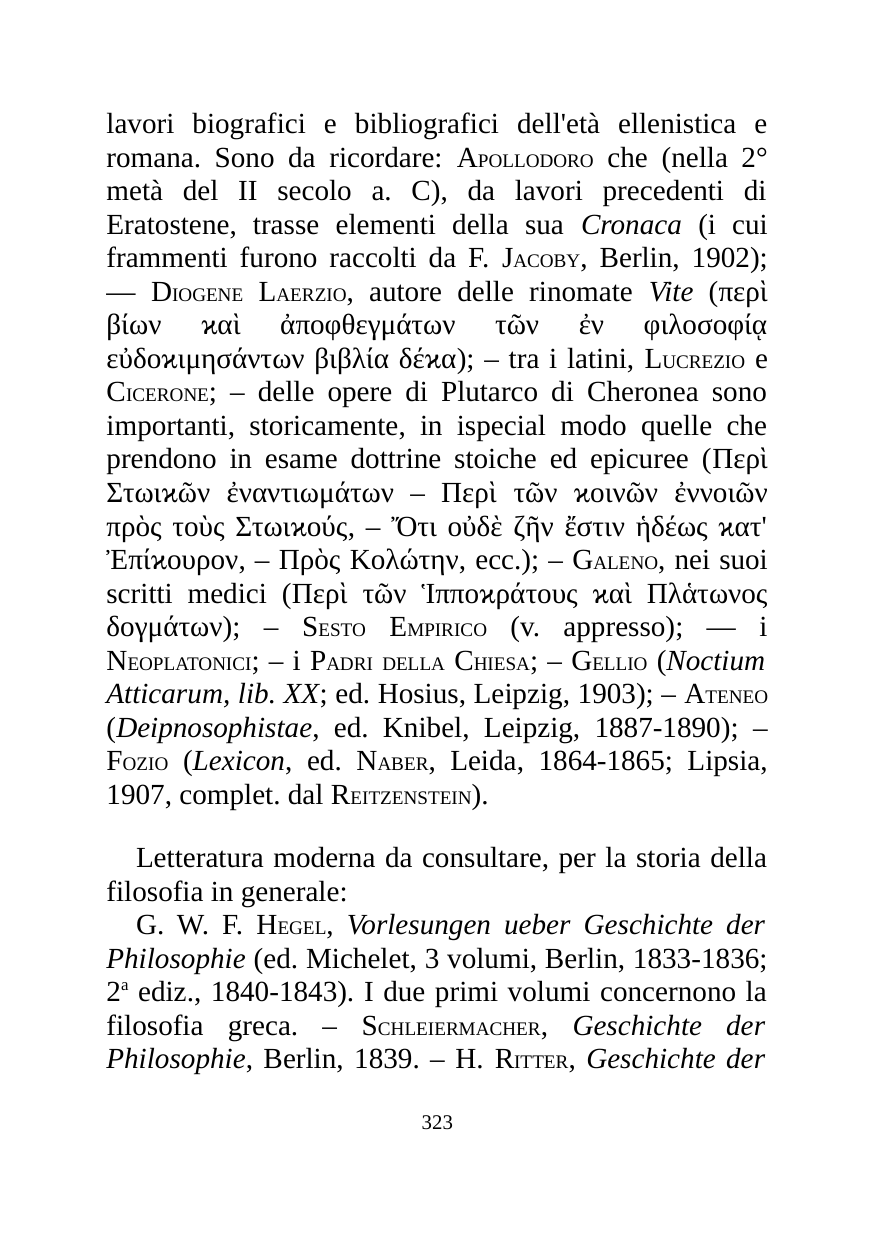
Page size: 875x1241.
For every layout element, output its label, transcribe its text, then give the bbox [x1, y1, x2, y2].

text Letteratura moderna da consultare, per la storia della filosofia in generale: [106, 840, 768, 907]
text G. W. F. Hegel, Vorlesungen ueber Geschichte der Philosophie (ed. Michelet, 3 volumi, Berlin, 1833-1836; 2a ediz., 1840-1843). I due primi volumi concernono la filosofia greca. – Schleiermacher, Geschichte der Philosophie, Berlin, 1839. – H. Ritter, Geschichte der [106, 907, 768, 1075]
text lavori biografici e bibliografici dell'età ellenistica e romana. Sono da ricordare: Apollodoro che (nella 2° metà del II secolo a. C), da lavori precedenti di Eratostene, trasse elementi della sua Cronaca (i cui frammenti furono raccolti da F. Jacoby, Berlin, 1902); — Diogene Laerzio, autore delle rinomate Vite (περὶ βίων ϰαὶ ἀποφθεγμάτων τῶν ἐν φιλοσοφίᾳ εὐδοϰιμησάντων βιβλία δέϰα); – tra i latini, Lucrezio e Cicerone; – delle opere di Plutarco di Cheronea sono importanti, storicamente, in ispecial modo quelle che prendono in esame dottrine stoiche ed epicuree (Περὶ Στωιϰῶν ἐναντιωμάτων – Περὶ τῶν ϰοινῶν ἐννοιῶν πρὸς τοὺς Στωιϰούς, – Ὄτι οὐδὲ ζῆν ἔστιν ἡδέως ϰατ' Ἐπίϰουρον, – Πρὸς Κολώτην, ecc.); – Galeno, nei suoi scritti medici (Περὶ τῶν Ἱπποϰράτους ϰαὶ Πλἁτωνος δογμάτων); – Sesto Empirico (v. appresso); — i Neoplatonici; – i Padri della Chiesa; – Gellio (Noctium Atticarum, lib. XX; ed. Hosius, Leipzig, 1903); – Ateneo (Deipnosophistae, ed. Knibel, Leipzig, 1887-1890); – Fozio (Lexicon, ed. Naber, Leida, 1864-1865; Lipsia, 1907, complet. dal Reitzenstein). [106, 106, 768, 811]
